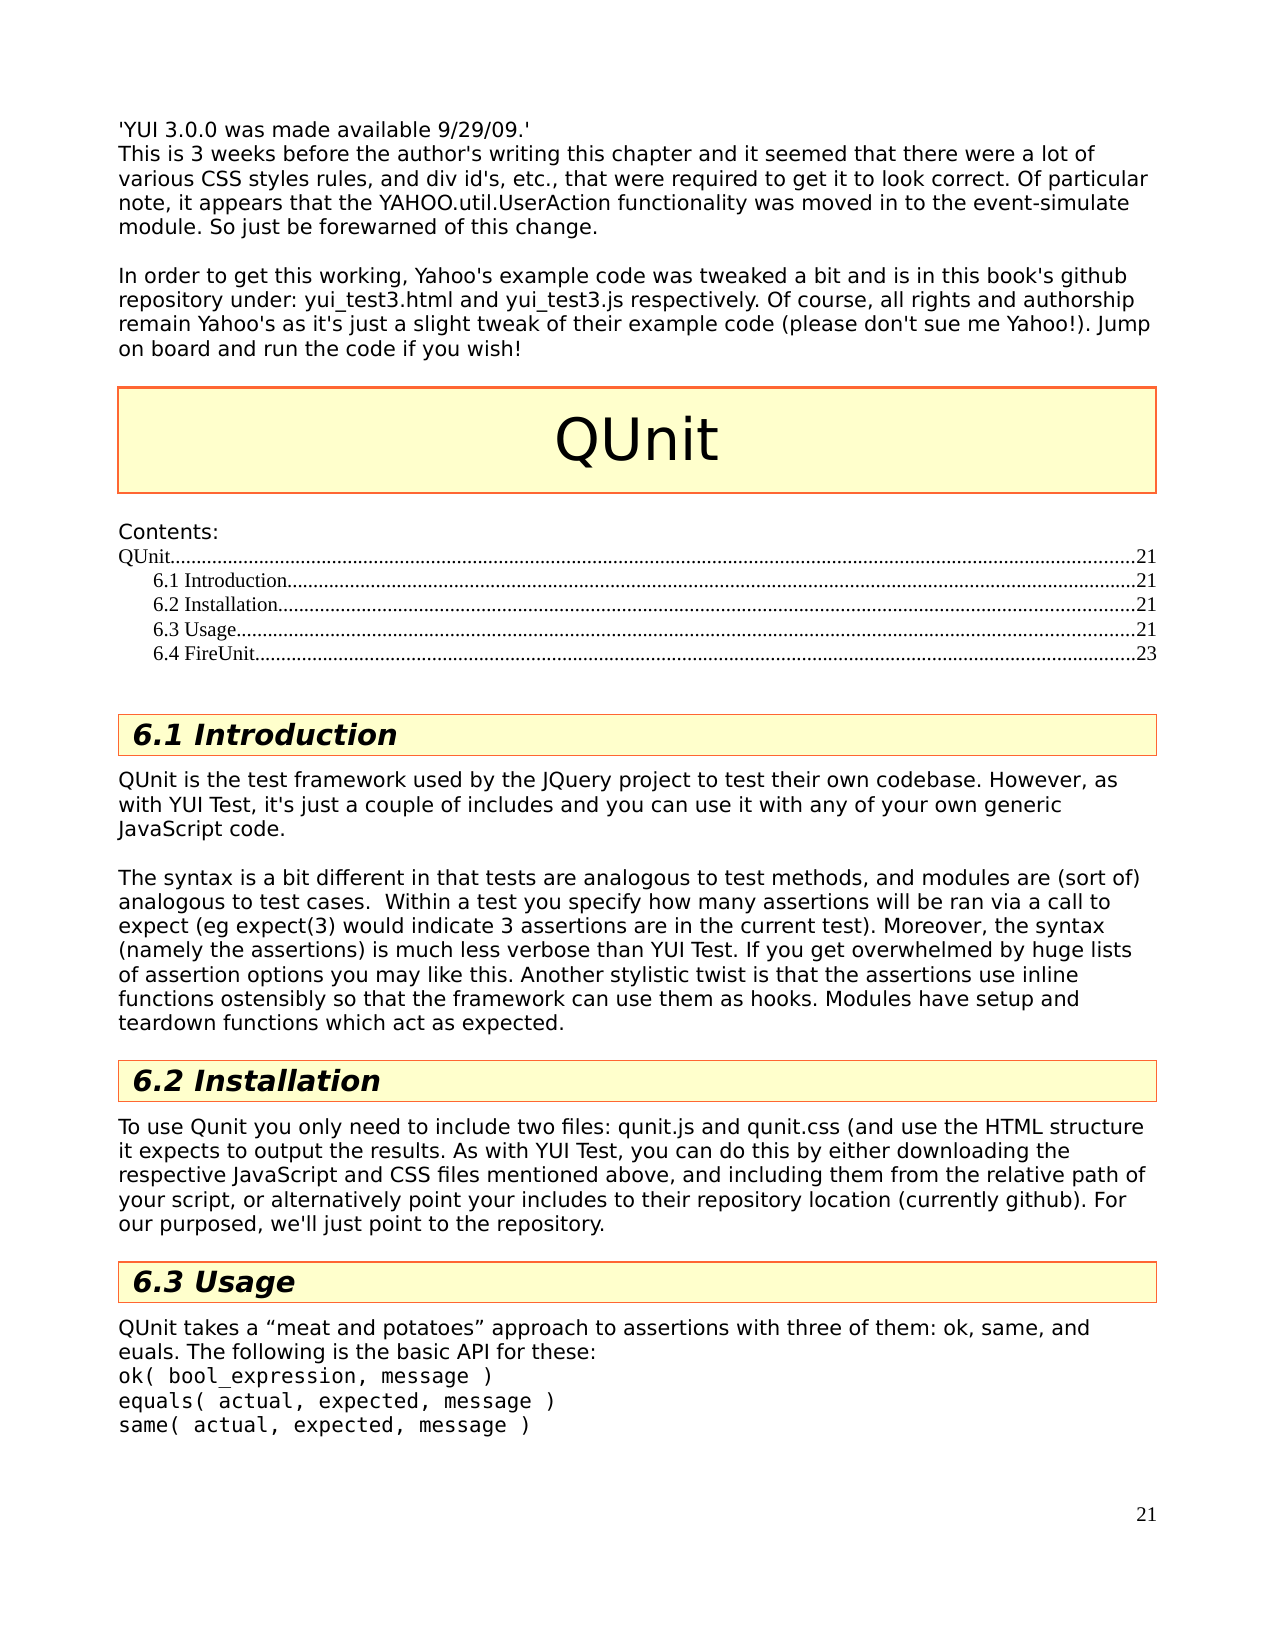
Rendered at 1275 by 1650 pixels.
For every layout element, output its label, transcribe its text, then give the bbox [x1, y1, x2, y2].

text QUnit takes a “meat and potatoes” approach to assertions with three of them: ok, same, and euals. The following is the basic API for these: [118, 1316, 1157, 1364]
text Contents: [118, 520, 1157, 544]
text QUnit is the test framework used by the JQuery project to test their own codebase. However, as with YUI Test, it's just a couple of includes and you can use it with any of your own generic JavaScript code. [118, 768, 1157, 841]
subtitle 6.3 Usage [119, 1263, 1156, 1302]
text ok( bool_expression, message ) [118, 1364, 1157, 1389]
text To use Qunit you only need to include two files: qunit.js and qunit.css (and use the HTML structure it expects to output the results. As with YUI Test, you can do this by either downloading the respective JavaScript and CSS files mentioned above, and including them from the relative path of your script, or alternatively point your includes to their repository location (currently github). For our purposed, we'll just point to the repository. [118, 1115, 1157, 1236]
text 6.3 Usage 21 [148, 616, 1157, 641]
subtitle 6.2 Installation [119, 1061, 1156, 1101]
text equals( actual, expected, message ) [118, 1389, 1157, 1413]
text same( actual, expected, message ) [118, 1413, 1157, 1437]
text 6.2 Installation 21 [148, 592, 1157, 616]
subtitle QUnit [119, 389, 1155, 492]
text 'YUI 3.0.0 was made available 9/29/09.' [118, 118, 1157, 142]
text This is 3 weeks before the author's writing this chapter and it seemed that there were a lot of various CSS styles rules, and div id's, etc., that were required to get it to look correct. Of particular note, it appears that the YAHOO.util.UserAction functionality was moved in to the event-simulate module. So just be forewarned of this change. [118, 142, 1157, 239]
text In order to get this working, Yahoo's example code was tweaked a bit and is in this book's github repository under: yui_test3.html and yui_test3.js respectively. Of course, all rights and authorship remain Yahoo's as it's just a slight tweak of their example code (please don't sue me Yahoo!). Jump on board and run the code if you wish! [118, 264, 1157, 361]
text 6.4 FireUnit 23 [148, 641, 1157, 664]
text The syntax is a bit different in that tests are analogous to test methods, and modules are (sort of) analogous to test cases. Within a test you specify how many assertions will be ran via a call to expect (eg expect(3) would indicate 3 assertions are in the current test). Moreover, the syntax (namely the assertions) is much less verbose than YUI Test. If you get overwhelmed by huge lists of assertion options you may like this. Another stylistic twist is that the assertions use inline functions ostensibly so that the framework can use them as hooks. Modules have setup and teardown functions which act as expected. [118, 866, 1157, 1035]
text QUnit 21 [118, 544, 1157, 568]
text 6.1 Introduction 21 [148, 568, 1157, 592]
subtitle 6.1 Introduction [119, 715, 1156, 755]
